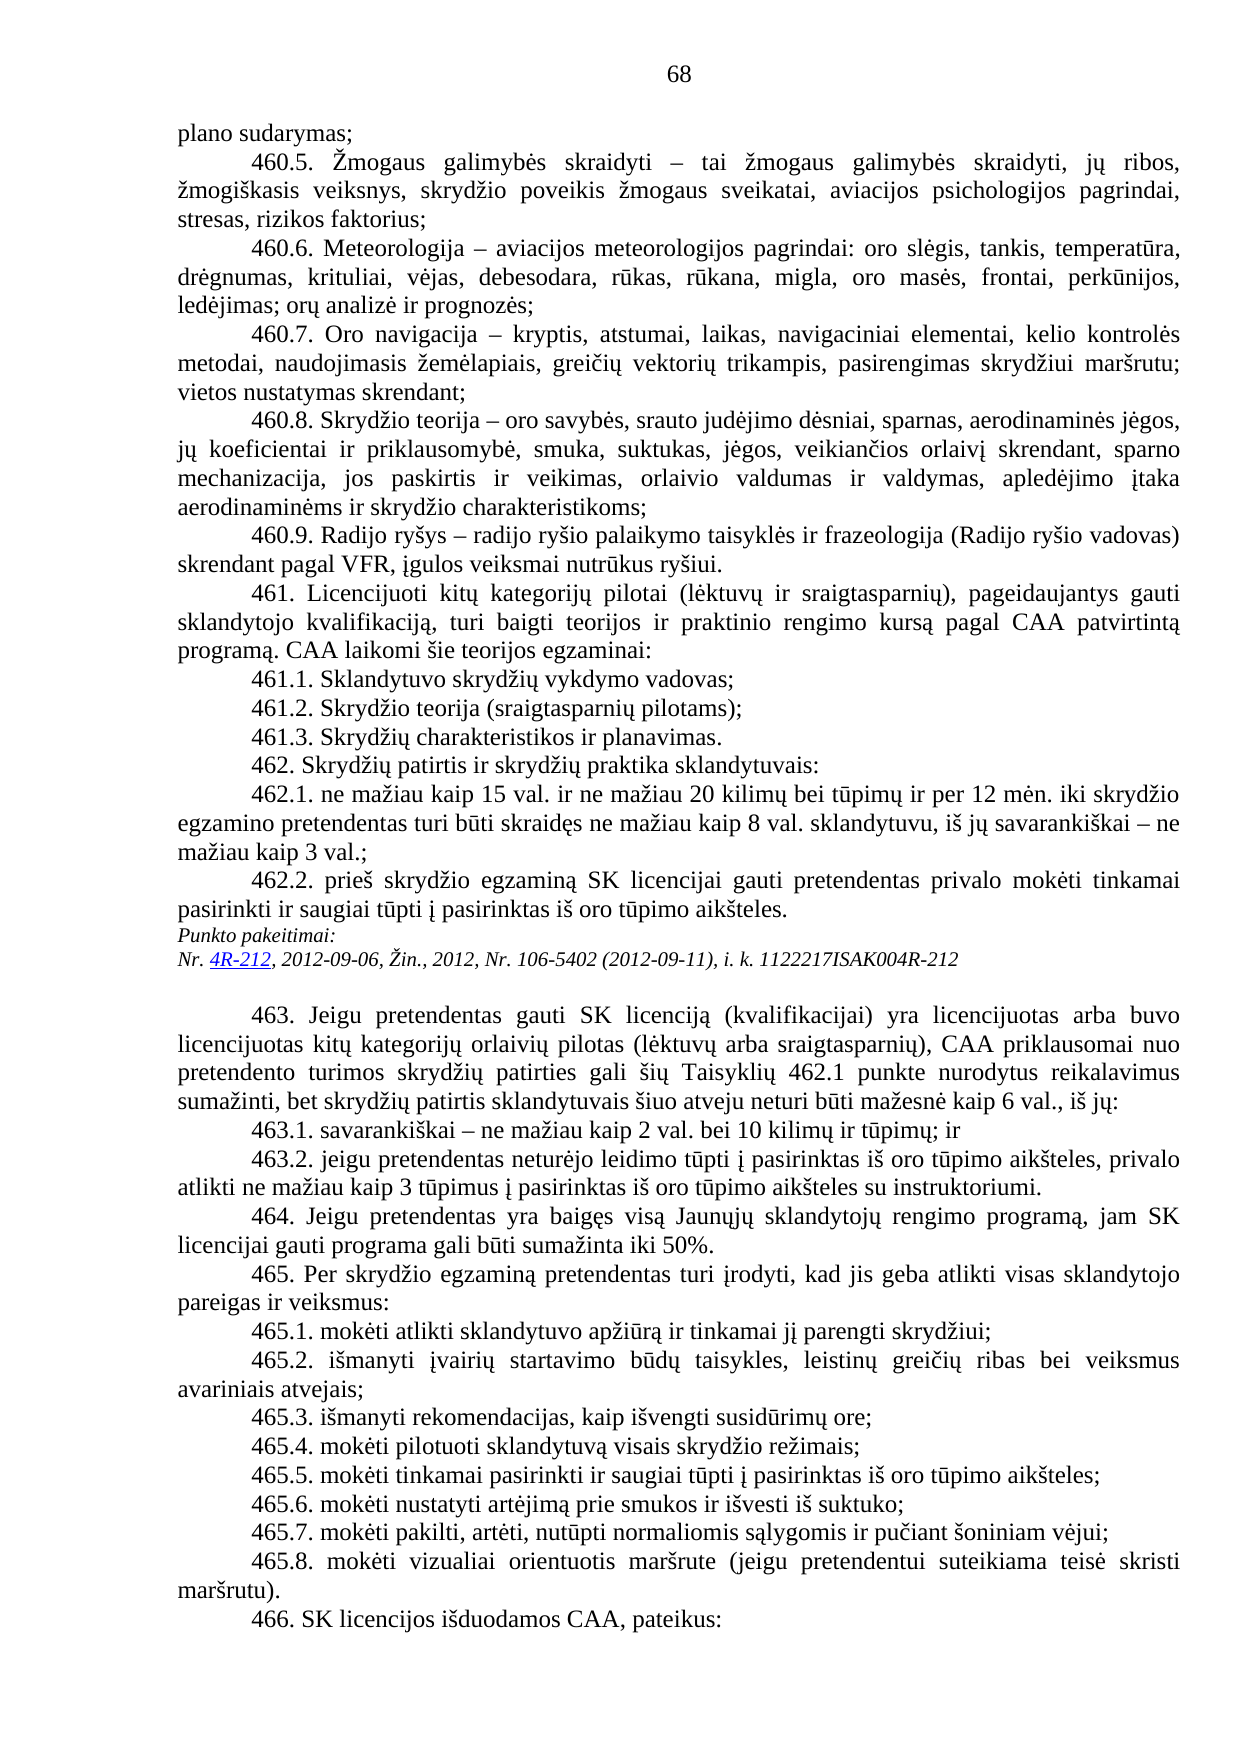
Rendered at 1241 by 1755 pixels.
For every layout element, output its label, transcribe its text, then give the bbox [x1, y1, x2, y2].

text 464. Jeigu pretendentas yra baigęs visą Jaunųjų sklandytojų rengimo programą, jam SK licencijai gauti programa gali būti sumažinta iki 50%. [177, 1201, 1181, 1259]
text 465.7. mokėti pakilti, artėti, nutūpti normaliomis sąlygomis ir pučiant šoniniam vėjui; [177, 1517, 1181, 1546]
text 463.2. jeigu pretendentas neturėjo leidimo tūpti į pasirinktas iš oro tūpimo aikšteles, privalo atlikti ne mažiau kaip 3 tūpimus į pasirinktas iš oro tūpimo aikšteles su instruktoriumi. [177, 1144, 1181, 1201]
text 465.6. mokėti nustatyti artėjimą prie smukos ir išvesti iš suktuko; [177, 1489, 1181, 1517]
text 462.1. ne mažiau kaip 15 val. ir ne mažiau 20 kilimų bei tūpimų ir per 12 mėn. iki skrydžio egzamino pretendentas turi būti skraidęs ne mažiau kaip 8 val. sklandytuvu, iš jų savarankiškai – ne mažiau kaip 3 val.; [177, 779, 1181, 866]
text 465.2. išmanyti įvairių startavimo būdų taisykles, leistinų greičių ribas bei veiksmus avariniais atvejais; [177, 1345, 1181, 1402]
text 461.3. Skrydžių charakteristikos ir planavimas. [177, 722, 1181, 751]
text plano sudarymas; [177, 118, 1181, 147]
text 461.2. Skrydžio teorija (sraigtasparnių pilotams); [177, 693, 1181, 722]
text 465.8. mokėti vizualiai orientuotis maršrute (jeigu pretendentui suteikiama teisė skristi maršrutu). [177, 1546, 1181, 1604]
text 460.9. Radijo ryšys – radijo ryšio palaikymo taisyklės ir frazeologija (Radijo ryšio vadovas) skrendant pagal VFR, įgulos veiksmai nutrūkus ryšiui. [177, 521, 1181, 578]
text 463. Jeigu pretendentas gauti SK licenciją (kvalifikacijai) yra licencijuotas arba buvo licencijuotas kitų kategorijų orlaivių pilotas (lėktuvų arba sraigtasparnių), CAA priklausomai nuo pretendento turimos skrydžių patirties gali šių Taisyklių 462.1 punkte nurodytus reikalavimus sumažinti, bet skrydžių patirtis sklandytuvais šiuo atveju neturi būti mažesnė kaip 6 val., iš jų: [177, 1000, 1181, 1115]
text Nr. 4R-212, 2012-09-06, Žin., 2012, Nr. 106-5402 (2012-09-11), i. k. 1122217ISAK004R-212 [177, 947, 1181, 971]
text 462. Skrydžių patirtis ir skrydžių praktika sklandytuvais: [177, 751, 1181, 779]
text 460.6. Meteorologija – aviacijos meteorologijos pagrindai: oro slėgis, tankis, temperatūra, drėgnumas, krituliai, vėjas, debesodara, rūkas, rūkana, migla, oro masės, frontai, perkūnijos, ledėjimas; orų analizė ir prognozės; [177, 233, 1181, 319]
text 465.1. mokėti atlikti sklandytuvo apžiūrą ir tinkamai jį parengti skrydžiui; [177, 1316, 1181, 1345]
text 460.8. Skrydžio teorija – oro savybės, srauto judėjimo dėsniai, sparnas, aerodinaminės jėgos, jų koeficientai ir priklausomybė, smuka, suktukas, jėgos, veikiančios orlaivį skrendant, sparno mechanizacija, jos paskirtis ir veikimas, orlaivio valdumas ir valdymas, apledėjimo įtaka aerodinaminėms ir skrydžio charakteristikoms; [177, 406, 1181, 521]
text 465. Per skrydžio egzaminą pretendentas turi įrodyti, kad jis geba atlikti visas sklandytojo pareigas ir veiksmus: [177, 1259, 1181, 1316]
text 465.5. mokėti tinkamai pasirinkti ir saugiai tūpti į pasirinktas iš oro tūpimo aikšteles; [177, 1460, 1181, 1489]
text 463.1. savarankiškai – ne mažiau kaip 2 val. bei 10 kilimų ir tūpimų; ir [177, 1115, 1181, 1144]
text 465.4. mokėti pilotuoti sklandytuvą visais skrydžio režimais; [177, 1431, 1181, 1460]
text 460.5. Žmogaus galimybės skraidyti – tai žmogaus galimybės skraidyti, jų ribos, žmogiškasis veiksnys, skrydžio poveikis žmogaus sveikatai, aviacijos psichologijos pagrindai, stresas, rizikos faktorius; [177, 147, 1181, 233]
text 461. Licencijuoti kitų kategorijų pilotai (lėktuvų ir sraigtasparnių), pageidaujantys gauti sklandytojo kvalifikaciją, turi baigti teorijos ir praktinio rengimo kursą pagal CAA patvirtintą programą. CAA laikomi šie teorijos egzaminai: [177, 578, 1181, 664]
text Punkto pakeitimai: [177, 923, 1181, 947]
text 466. SK licencijos išduodamos CAA, pateikus: [177, 1604, 1181, 1632]
text 465.3. išmanyti rekomendacijas, kaip išvengti susidūrimų ore; [177, 1402, 1181, 1431]
text 461.1. Sklandytuvo skrydžių vykdymo vadovas; [177, 664, 1181, 693]
text 462.2. prieš skrydžio egzaminą SK licencijai gauti pretendentas privalo mokėti tinkamai pasirinkti ir saugiai tūpti į pasirinktas iš oro tūpimo aikšteles. [177, 866, 1181, 923]
text 460.7. Oro navigacija – kryptis, atstumai, laikas, navigaciniai elementai, kelio kontrolės metodai, naudojimasis žemėlapiais, greičių vektorių trikampis, pasirengimas skrydžiui maršrutu; vietos nustatymas skrendant; [177, 319, 1181, 406]
